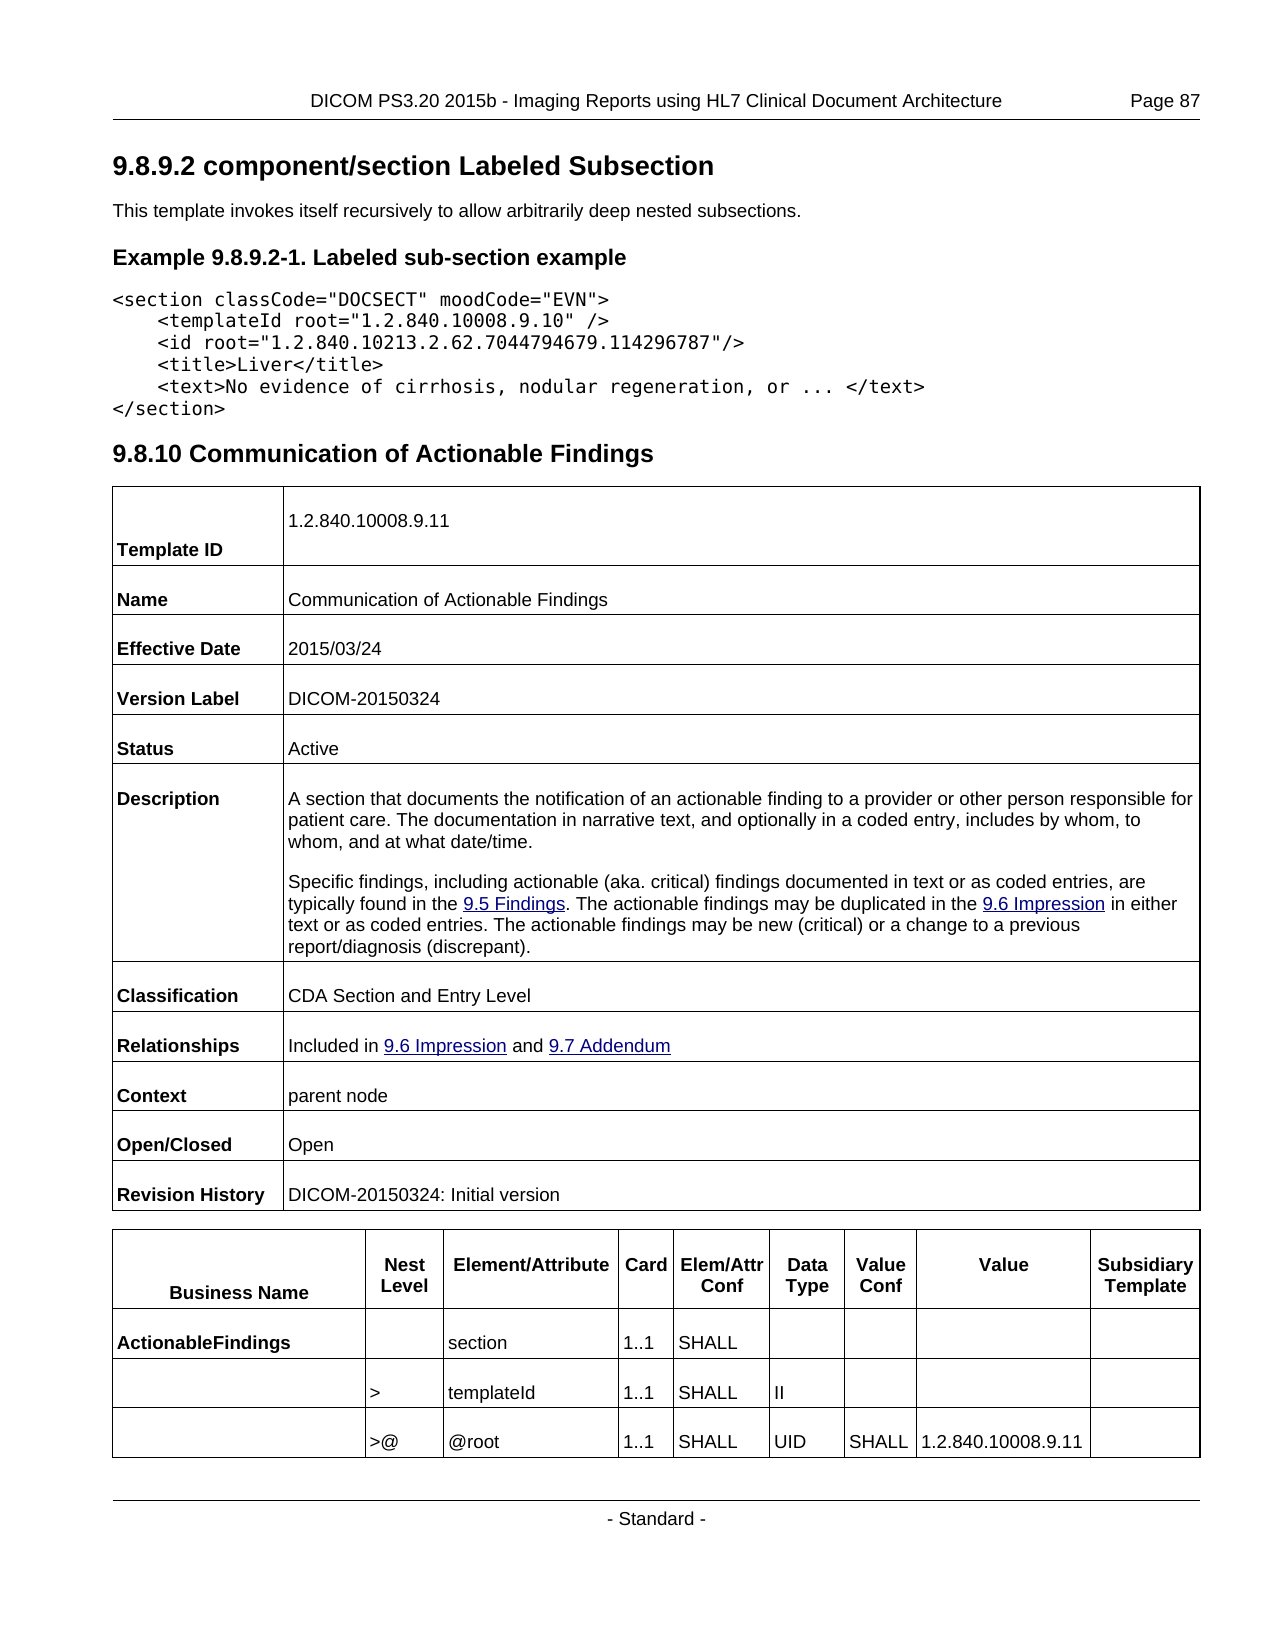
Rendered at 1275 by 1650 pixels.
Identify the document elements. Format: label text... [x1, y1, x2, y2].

table_cell [770, 1309, 844, 1357]
table_cell UID [770, 1408, 844, 1457]
table_header Nest Level [366, 1230, 443, 1308]
table_cell A section that documents the notification of an actionable finding to a provider or other person responsible for patient care. The documentation in narrative text, and optionally in a coded entry, includes by whom, to whom, and at what date/time. Specific findings, including actionable (aka. critical) findings documented in text or as coded entries, are typically found in the 9.5 Findings. The actionable findings may be duplicated in the 9.6 Impression in either text or as coded entries. The actionable findings may be new (critical) or a change to a previous report/diagnosis (discrepant). [284, 764, 1199, 961]
table_cell [1091, 1309, 1199, 1357]
table_cell SHALL [674, 1408, 769, 1457]
table_cell template​Id [444, 1359, 618, 1407]
table_cell Description [113, 764, 283, 961]
table_cell Communication of Actionable Findings [284, 566, 1199, 614]
table_cell [845, 1359, 916, 1407]
table_cell Open/Closed [113, 1111, 283, 1160]
text 9.8.10 Communication of Actionable Findings [112, 439, 1200, 467]
table_cell Open [284, 1111, 1199, 1160]
table_cell section [444, 1309, 618, 1357]
text <section classCode="DOCSECT" moodCode="EVN"> <templateId root="1.2.840.10008.9.10" /> <id root="1.2.840.10213.2.62.7044794679.114296787"/> <title>Liver</title> <text>No evidence of cirrhosis, nodular regeneration, or ... </text> </section> [112, 289, 1200, 420]
table_cell [1091, 1408, 1199, 1457]
table_header Element/​Attribute [444, 1230, 618, 1308]
table_cell Name [113, 566, 283, 614]
table_cell @root [444, 1408, 618, 1457]
text 9.8.9.2 component/section Labeled Subsection [112, 150, 1200, 181]
table_header Template ID [113, 487, 283, 564]
table_cell DICOM-20150324: Initial version [284, 1161, 1199, 1209]
table_cell Actionable​Findings [113, 1309, 365, 1357]
table_header Value [917, 1230, 1090, 1308]
table_cell SHALL [845, 1408, 916, 1457]
table_header 1.2.840.10008.9.11 [284, 487, 1199, 564]
table_cell Version Label [113, 665, 283, 714]
table_cell Active [284, 715, 1199, 763]
table_cell 1.2.840.10008.9.11 [917, 1408, 1090, 1457]
table_cell II [770, 1359, 844, 1407]
table_header Card [619, 1230, 673, 1308]
table_cell [917, 1359, 1090, 1407]
table_cell [1091, 1359, 1199, 1407]
table_header Data Type [770, 1230, 844, 1308]
table_cell SHALL [674, 1359, 769, 1407]
text This template invokes itself recursively to allow arbitrarily deep nested subsections. [112, 200, 1200, 222]
table_cell parent node [284, 1062, 1199, 1110]
table_cell Status [113, 715, 283, 763]
table_cell 1..1 [619, 1408, 673, 1457]
table_cell Effective Date [113, 615, 283, 664]
table_header Business Name [113, 1230, 365, 1308]
table_cell > [366, 1359, 443, 1407]
table_cell CDA Section and Entry Level [284, 962, 1199, 1011]
table_cell 1..1 [619, 1359, 673, 1407]
table_cell >@ [366, 1408, 443, 1457]
table_cell 2015/03/24 [284, 615, 1199, 664]
table_cell [113, 1408, 365, 1457]
table_cell DICOM-20150324 [284, 665, 1199, 714]
text Example 9.8.9.2-1. Labeled sub-section example [112, 244, 1200, 270]
table_cell Included in 9.6 Impression and 9.7 Addendum [284, 1012, 1199, 1061]
table_cell Relationships [113, 1012, 283, 1061]
table_cell 1..1 [619, 1309, 673, 1357]
table_cell [113, 1359, 365, 1407]
table_cell Context [113, 1062, 283, 1110]
table_header Value Conf [845, 1230, 916, 1308]
table_header Subsidiary Template [1091, 1230, 1199, 1308]
table_cell SHALL [674, 1309, 769, 1357]
table_cell Classification [113, 962, 283, 1011]
table_header Elem/Attr Conf [674, 1230, 769, 1308]
table_cell [366, 1309, 443, 1357]
table_cell [845, 1309, 916, 1357]
table_cell Revision History [113, 1161, 283, 1209]
table_cell [917, 1309, 1090, 1357]
